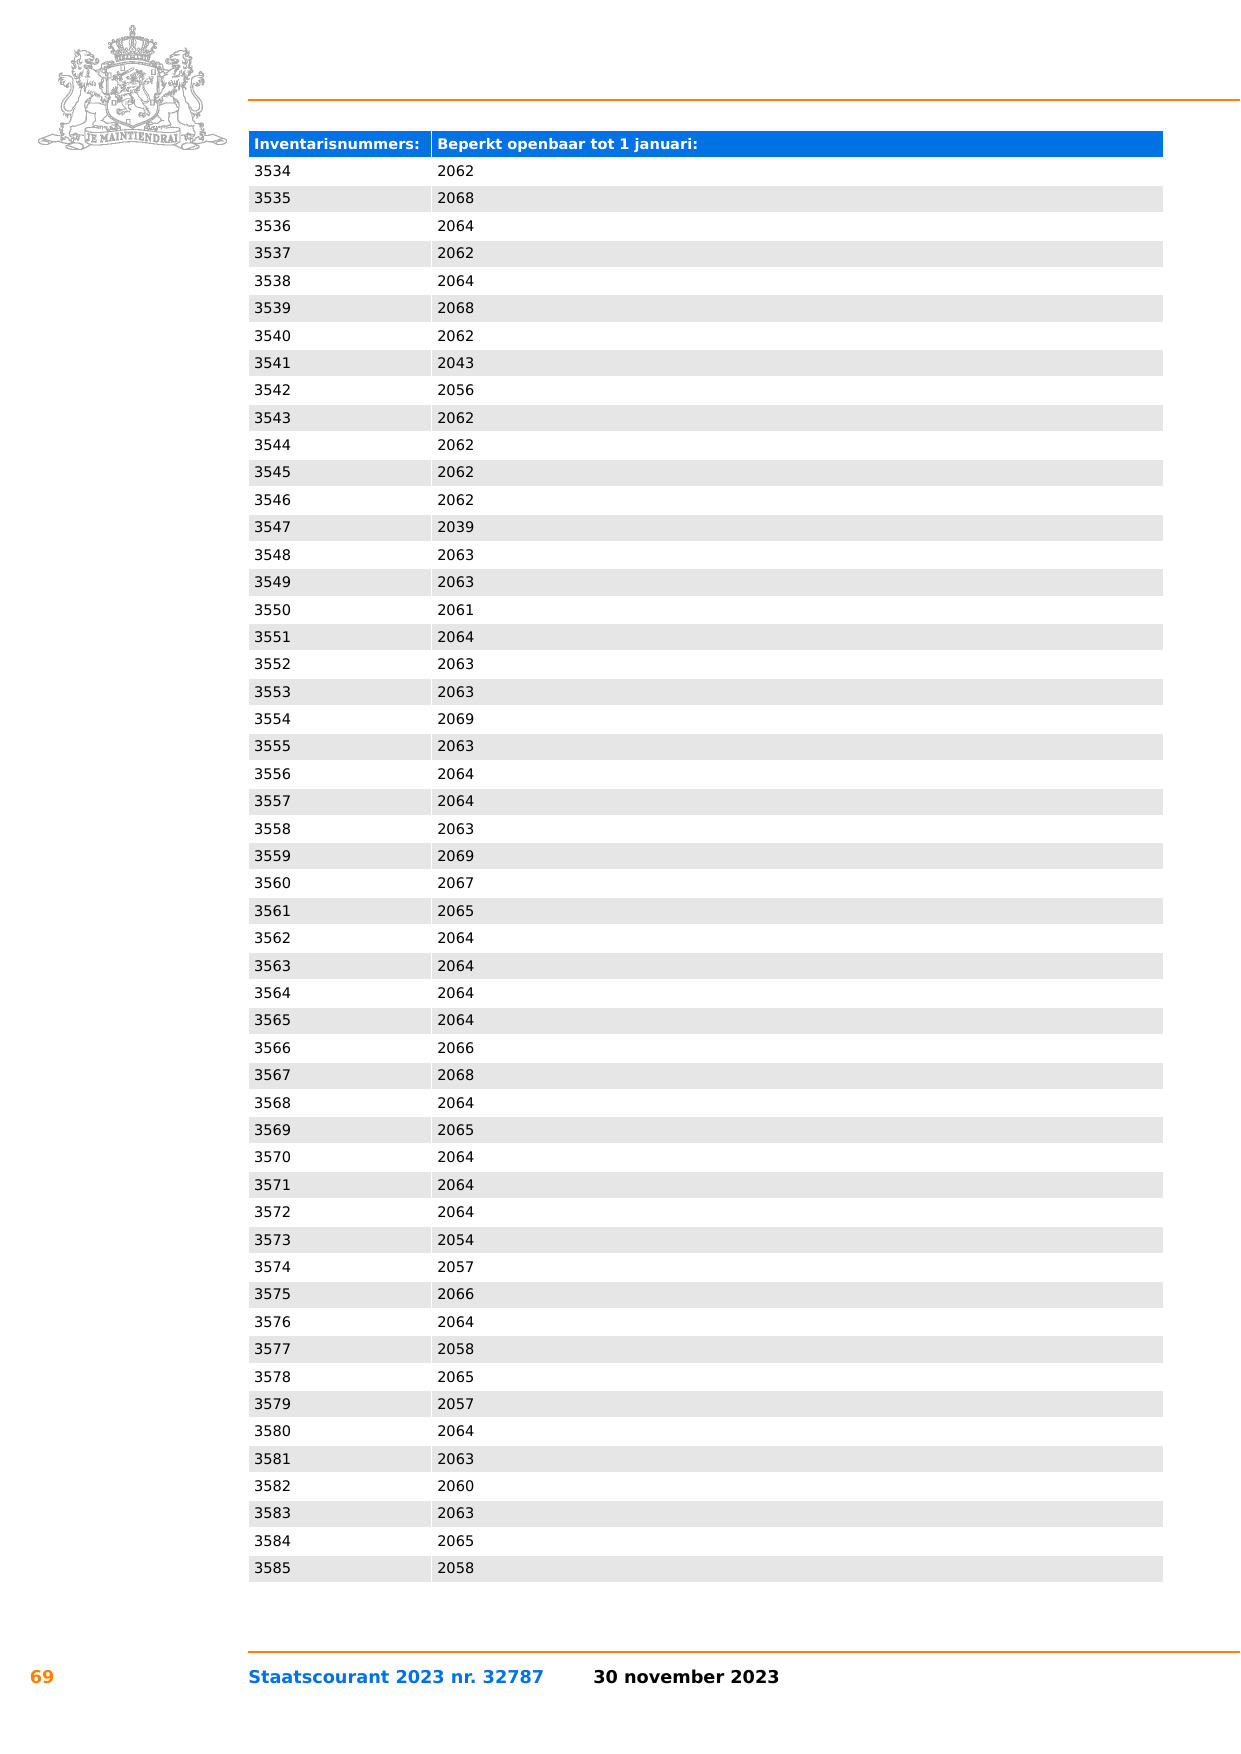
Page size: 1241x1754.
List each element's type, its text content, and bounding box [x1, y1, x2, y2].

table_cell 2064 [432, 1090, 1163, 1116]
table_cell 3548 [249, 542, 431, 568]
table_cell 2056 [432, 378, 1163, 404]
table_cell 2064 [432, 1145, 1163, 1171]
table_cell 3573 [249, 1227, 431, 1253]
table_cell 2063 [432, 569, 1163, 596]
table_cell 2069 [432, 843, 1163, 869]
table_cell 3547 [249, 515, 431, 541]
table_cell 3563 [249, 953, 431, 979]
table_cell 3564 [249, 980, 431, 1007]
table_cell 3560 [249, 871, 431, 897]
table_cell 2068 [432, 295, 1163, 322]
table_cell 3584 [249, 1528, 431, 1554]
table_cell 2064 [432, 1419, 1163, 1445]
table_cell 3552 [249, 651, 431, 678]
table_cell 2063 [432, 734, 1163, 760]
table_cell 3575 [249, 1282, 431, 1308]
table_cell 2061 [432, 597, 1163, 623]
table_cell 2062 [432, 405, 1163, 431]
table_cell 2062 [432, 158, 1163, 185]
table_cell 3555 [249, 734, 431, 760]
table_cell 2054 [432, 1227, 1163, 1253]
table_cell 3538 [249, 268, 431, 294]
table_cell 3553 [249, 679, 431, 705]
table_cell 3580 [249, 1419, 431, 1445]
table_cell 2062 [432, 241, 1163, 267]
table_cell 3535 [249, 186, 431, 212]
table_cell 2062 [432, 487, 1163, 513]
table_cell 2066 [432, 1035, 1163, 1061]
table_cell 2057 [432, 1391, 1163, 1417]
table_cell 3537 [249, 241, 431, 267]
table_cell 3551 [249, 624, 431, 650]
table_cell 3546 [249, 487, 431, 513]
table_cell 2066 [432, 1282, 1163, 1308]
table_cell 2065 [432, 1528, 1163, 1554]
table_cell 3583 [249, 1501, 431, 1527]
table_cell 3544 [249, 432, 431, 459]
table_cell 2064 [432, 761, 1163, 787]
table_cell 2069 [432, 706, 1163, 733]
table_cell 2063 [432, 816, 1163, 842]
table_cell 3567 [249, 1063, 431, 1089]
table_cell 2068 [432, 186, 1163, 212]
table_cell 2060 [432, 1473, 1163, 1500]
table_cell 3541 [249, 350, 431, 376]
table_cell 3561 [249, 898, 431, 924]
table_cell 2064 [432, 980, 1163, 1007]
table_cell 2058 [432, 1556, 1163, 1582]
table_cell 2062 [432, 432, 1163, 459]
table_cell 2063 [432, 679, 1163, 705]
table_cell 2065 [432, 898, 1163, 924]
table_cell 2057 [432, 1254, 1163, 1281]
table_cell 3566 [249, 1035, 431, 1061]
table_cell 2064 [432, 1309, 1163, 1335]
table_cell 3534 [249, 158, 431, 185]
table_cell 3576 [249, 1309, 431, 1335]
table_cell 3554 [249, 706, 431, 733]
table_cell 3579 [249, 1391, 431, 1417]
table_cell 2065 [432, 1364, 1163, 1390]
picture [38, 25, 227, 150]
table_cell 3545 [249, 460, 431, 486]
table_cell 2064 [432, 624, 1163, 650]
table_cell 2063 [432, 1446, 1163, 1472]
table_cell 3562 [249, 925, 431, 952]
table_cell 3540 [249, 323, 431, 349]
table_cell 2068 [432, 1063, 1163, 1089]
table_cell 2063 [432, 1501, 1163, 1527]
table_cell 3557 [249, 789, 431, 815]
table_cell 3578 [249, 1364, 431, 1390]
table_cell 2064 [432, 1008, 1163, 1034]
table_cell 3558 [249, 816, 431, 842]
table_cell 2064 [432, 925, 1163, 952]
table_cell 2063 [432, 651, 1163, 678]
table_cell 2064 [432, 1199, 1163, 1226]
table_cell 2065 [432, 1117, 1163, 1143]
table_header Beperkt openbaar tot 1 januari: [432, 131, 1163, 157]
table_cell 2043 [432, 350, 1163, 376]
table_cell 3585 [249, 1556, 431, 1582]
table_header Inventarisnummers: [249, 131, 431, 157]
table_cell 3549 [249, 569, 431, 596]
table_cell 3569 [249, 1117, 431, 1143]
table_cell 3565 [249, 1008, 431, 1034]
table_cell 3539 [249, 295, 431, 322]
table_cell 2058 [432, 1336, 1163, 1363]
table_cell 3559 [249, 843, 431, 869]
table_cell 2063 [432, 542, 1163, 568]
table_cell 3568 [249, 1090, 431, 1116]
table_cell 3571 [249, 1172, 431, 1198]
table_cell 3543 [249, 405, 431, 431]
table_cell 3581 [249, 1446, 431, 1472]
table_cell 3574 [249, 1254, 431, 1281]
table_cell 2064 [432, 268, 1163, 294]
table_cell 3570 [249, 1145, 431, 1171]
table_cell 3572 [249, 1199, 431, 1226]
table_cell 2062 [432, 460, 1163, 486]
table_cell 3556 [249, 761, 431, 787]
table_cell 2067 [432, 871, 1163, 897]
table_cell 2064 [432, 213, 1163, 239]
table_cell 3550 [249, 597, 431, 623]
table_cell 3577 [249, 1336, 431, 1363]
table_cell 3542 [249, 378, 431, 404]
table_cell 2062 [432, 323, 1163, 349]
table_cell 3582 [249, 1473, 431, 1500]
table_cell 2064 [432, 789, 1163, 815]
table_cell 2064 [432, 1172, 1163, 1198]
table_cell 2064 [432, 953, 1163, 979]
table_cell 3536 [249, 213, 431, 239]
table_cell 2039 [432, 515, 1163, 541]
